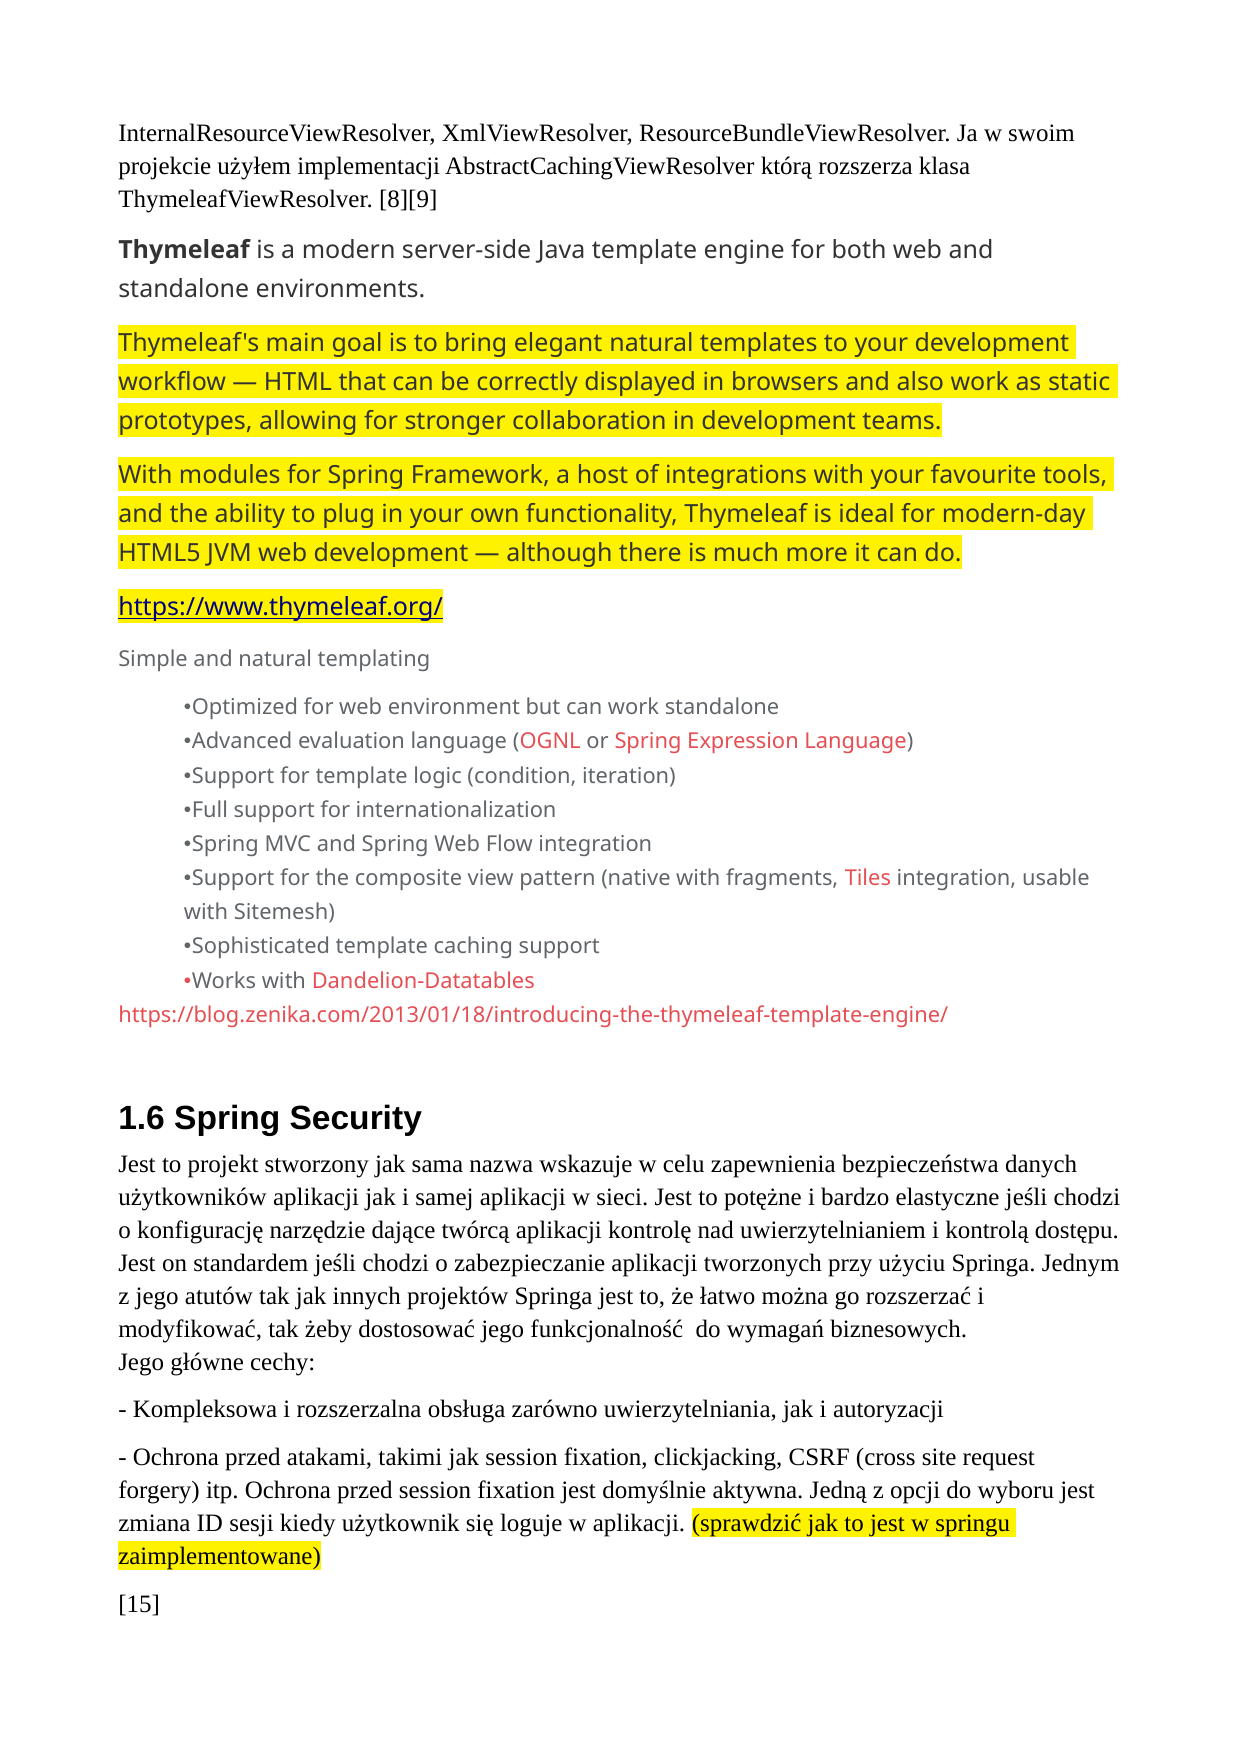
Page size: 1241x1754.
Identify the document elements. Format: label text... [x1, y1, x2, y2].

list Support for the composite view pattern (native with fragments, Tiles integration, usable with Sitemesh) [118, 862, 1122, 926]
list Works with Dandelion-Datatables [118, 965, 1122, 994]
text https://www.thymeleaf.org/ [118, 589, 1122, 623]
text Simple and natural templating [118, 643, 1122, 672]
list Advanced evaluation language (OGNL or Spring Expression Language) [118, 726, 1122, 755]
text - Kompleksowa i rozszerzalna obsługa zarówno uwierzytelniania, jak i autoryzacji [118, 1394, 1122, 1423]
list Optimized for web environment but can work standalone [118, 691, 1122, 721]
text - Ochrona przed atakami, takimi jak session fixation, clickjacking, CSRF (cross site request forgery) itp. Ochrona przed session fixation jest domyślnie aktywna. Jedną z opcji do wyboru jest zmiana ID sesji kiedy użytkownik się loguje w aplikacji. (sprawdzić jak to jest w springu zaimplementowane) [118, 1442, 1122, 1570]
text Thymeleaf's main goal is to bring elegant natural templates to your development workflow — HTML that can be correctly displayed in browsers and also work as static prototypes, allowing for stronger collaboration in development teams. [118, 325, 1122, 437]
list Support for template logic (condition, iteration) [118, 760, 1122, 789]
subtitle 1.6 Spring Security [118, 1098, 1122, 1136]
text With modules for Spring Framework, a host of integrations with your favourite tools, and the ability to plug in your own functionality, Thymeleaf is ideal for modern-day HTML5 JVM web development — although there is much more it can do. [118, 457, 1122, 569]
list Spring MVC and Spring Web Flow integration [118, 828, 1122, 858]
list Sophisticated template caching support [118, 931, 1122, 960]
text Jest to projekt stworzony jak sama nazwa wskazuje w celu zapewnienia bezpieczeństwa danych użytkowników aplikacji jak i samej aplikacji w sieci. Jest to potężne i bardzo elastyczne jeśli chodzi o konfigurację narzędzie dające twórcą aplikacji kontrolę nad uwierzytelnianiem i kontrolą dostępu. Jest on standardem jeśli chodzi o zabezpieczanie aplikacji tworzonych przy użyciu Springa. Jednym z jego atutów tak jak innych projektów Springa jest to, że łatwo można go rozszerzać i modyfikować, tak żeby dostosować jego funkcjonalność do wymagań biznesowych. Jego główne cechy: [118, 1149, 1122, 1376]
text https://blog.zenika.com/2013/01/18/introducing-the-thymeleaf-template-engine/ [118, 999, 1122, 1029]
text Thymeleaf is a modern server-side Java template engine for both web and standalone environments. [118, 232, 1122, 305]
list Full support for internationalization [118, 794, 1122, 824]
text [15] [118, 1589, 1122, 1618]
text InternalResourceViewResolver, XmlViewResolver, ResourceBundleViewResolver. Ja w swoim projekcie użyłem implementacji AbstractCachingViewResolver którą rozszerza klasa ThymeleafViewResolver. [8][9] [118, 118, 1122, 213]
